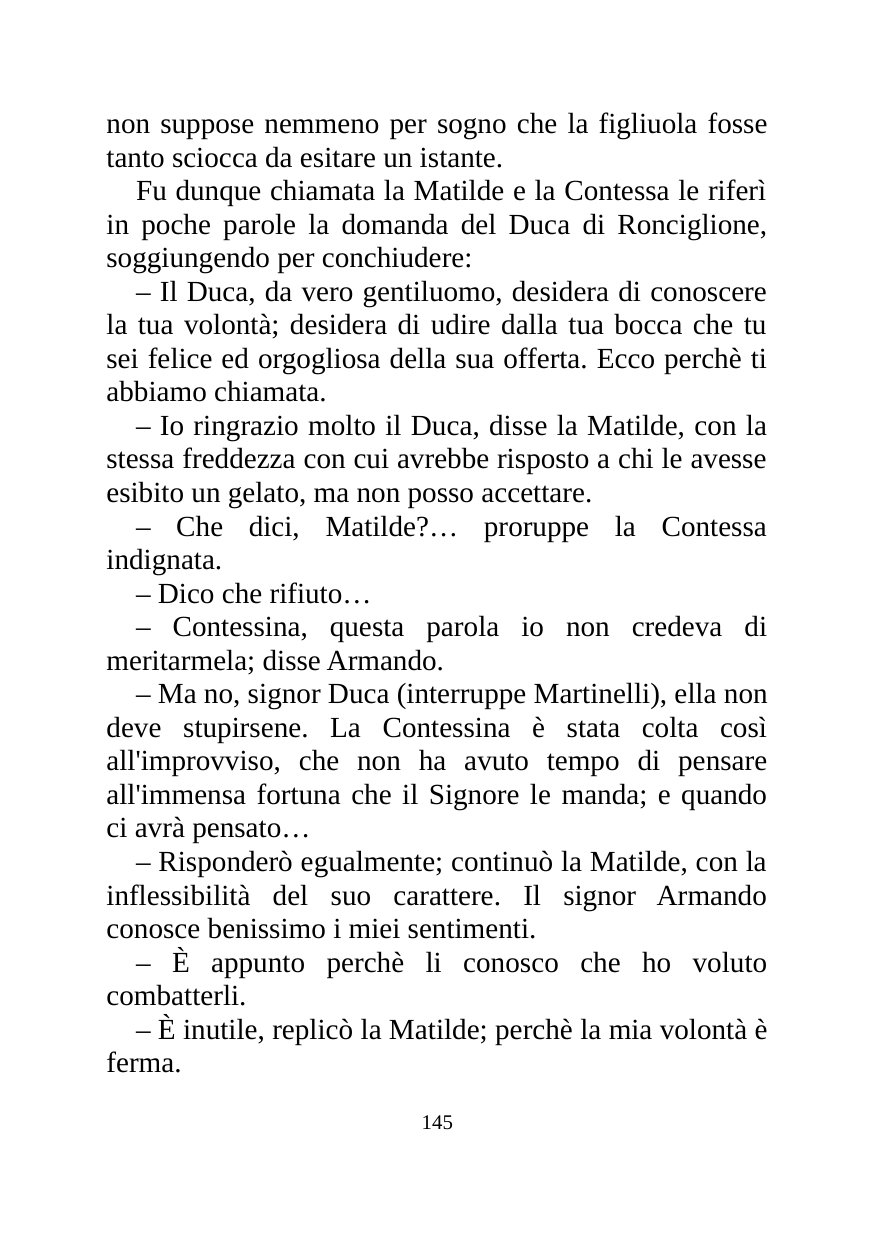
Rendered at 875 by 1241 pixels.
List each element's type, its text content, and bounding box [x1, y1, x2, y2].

text – Che dici, Matilde?… proruppe la Contessa indignata. [106, 509, 768, 576]
text – Dico che rifiuto… [106, 576, 768, 609]
text – È appunto perchè li conosco che ho voluto combatterli. [106, 945, 768, 1012]
text – Ma no, signor Duca (interruppe Martinelli), ella non deve stupirsene. La Contessina è stata colta così all'improvviso, che non ha avuto tempo di pensare all'immensa fortuna che il Signore le manda; e quando ci avrà pensato… [106, 676, 768, 844]
text – Risponderò egualmente; continuò la Matilde, con la inflessibilità del suo carattere. Il signor Armando conosce benissimo i miei sentimenti. [106, 844, 768, 945]
text – Il Duca, da vero gentiluomo, desidera di conoscere la tua volontà; desidera di udire dalla tua bocca che tu sei felice ed orgogliosa della sua offerta. Ecco perchè ti abbiamo chiamata. [106, 274, 768, 408]
text non suppose nemmeno per sogno che la figliuola fosse tanto sciocca da esitare un istante. [106, 106, 768, 173]
text – Io ringrazio molto il Duca, disse la Matilde, con la stessa freddezza con cui avrebbe risposto a chi le avesse esibito un gelato, ma non posso accettare. [106, 408, 768, 509]
text Fu dunque chiamata la Matilde e la Contessa le riferì in poche parole la domanda del Duca di Ronciglione, soggiungendo per conchiudere: [106, 173, 768, 274]
text – Contessina, questa parola io non credeva di meritarmela; disse Armando. [106, 609, 768, 676]
text – È inutile, replicò la Matilde; perchè la mia volontà è ferma. [106, 1012, 768, 1079]
